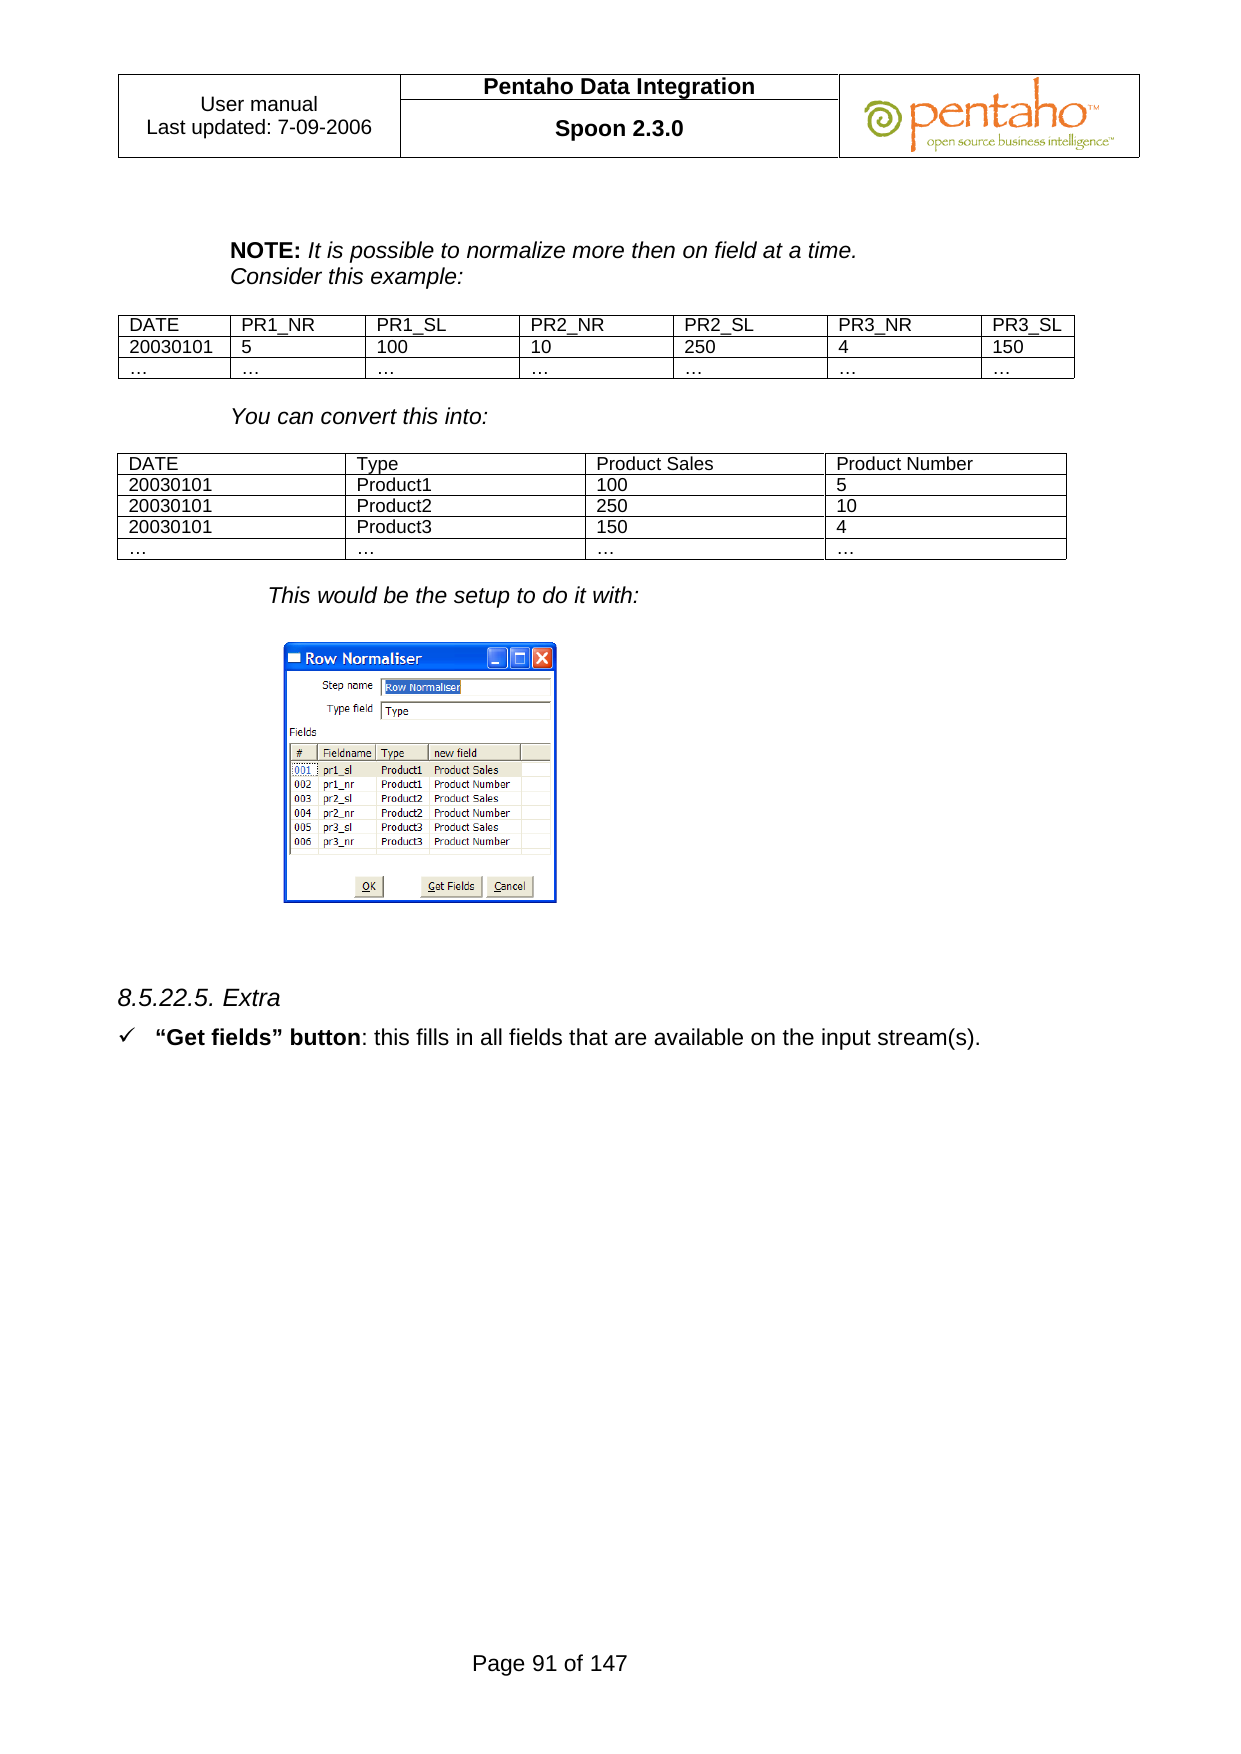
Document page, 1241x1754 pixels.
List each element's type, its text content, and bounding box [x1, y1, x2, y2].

subtitle Extra [117, 984, 1137, 1012]
table_cell 250 [674, 337, 827, 357]
text Consider this example: [230, 264, 1137, 289]
table_cell 100 [366, 337, 519, 357]
table_header PR2_NR [520, 316, 673, 336]
table_header Type [346, 454, 585, 474]
list “Get fields” button: this fills in all fields that are available on the input stream(s). [117, 1024, 1137, 1050]
table_cell 10 [520, 337, 673, 357]
table_cell Product2 [346, 496, 585, 516]
table_cell 20030101 [118, 517, 345, 538]
table_cell … [366, 358, 519, 378]
table_cell Product3 [346, 517, 585, 538]
table_header PR1_SL [366, 316, 519, 336]
table_cell 150 [982, 337, 1074, 357]
table_cell … [828, 358, 981, 378]
table_cell 5 [231, 337, 365, 357]
table_cell 20030101 [119, 337, 230, 357]
text This would be the setup to do it with: [192, 582, 1137, 608]
table_cell … [346, 539, 585, 559]
table_cell … [118, 539, 345, 559]
text You can convert this into: [230, 404, 1137, 429]
table_cell 150 [586, 517, 824, 538]
table_cell Product1 [346, 475, 585, 495]
table_cell 100 [586, 475, 824, 495]
table_cell … [119, 358, 230, 378]
table_cell 10 [826, 496, 1066, 516]
table_cell 4 [828, 337, 981, 357]
table_header PR1_NR [231, 316, 365, 336]
table_header DATE [118, 454, 345, 474]
table_cell … [674, 358, 827, 378]
table_cell … [826, 539, 1066, 559]
table_cell 250 [586, 496, 824, 516]
table_cell … [520, 358, 673, 378]
table_cell 4 [826, 517, 1066, 538]
table_cell 20030101 [118, 496, 345, 516]
table_header Product Sales [586, 454, 824, 474]
table_cell 5 [826, 475, 1066, 495]
table_header PR3_SL [982, 316, 1074, 336]
table_cell … [982, 358, 1074, 378]
table_header PR3_NR [828, 316, 981, 336]
table_cell 20030101 [118, 475, 345, 495]
table_cell … [586, 539, 824, 559]
table_header DATE [119, 316, 230, 336]
table_cell … [231, 358, 365, 378]
picture [283, 642, 557, 903]
text NOTE: It is possible to normalize more then on field at a time. [230, 238, 1137, 264]
table_header Product Number [826, 454, 1066, 474]
table_header PR2_SL [674, 316, 827, 336]
